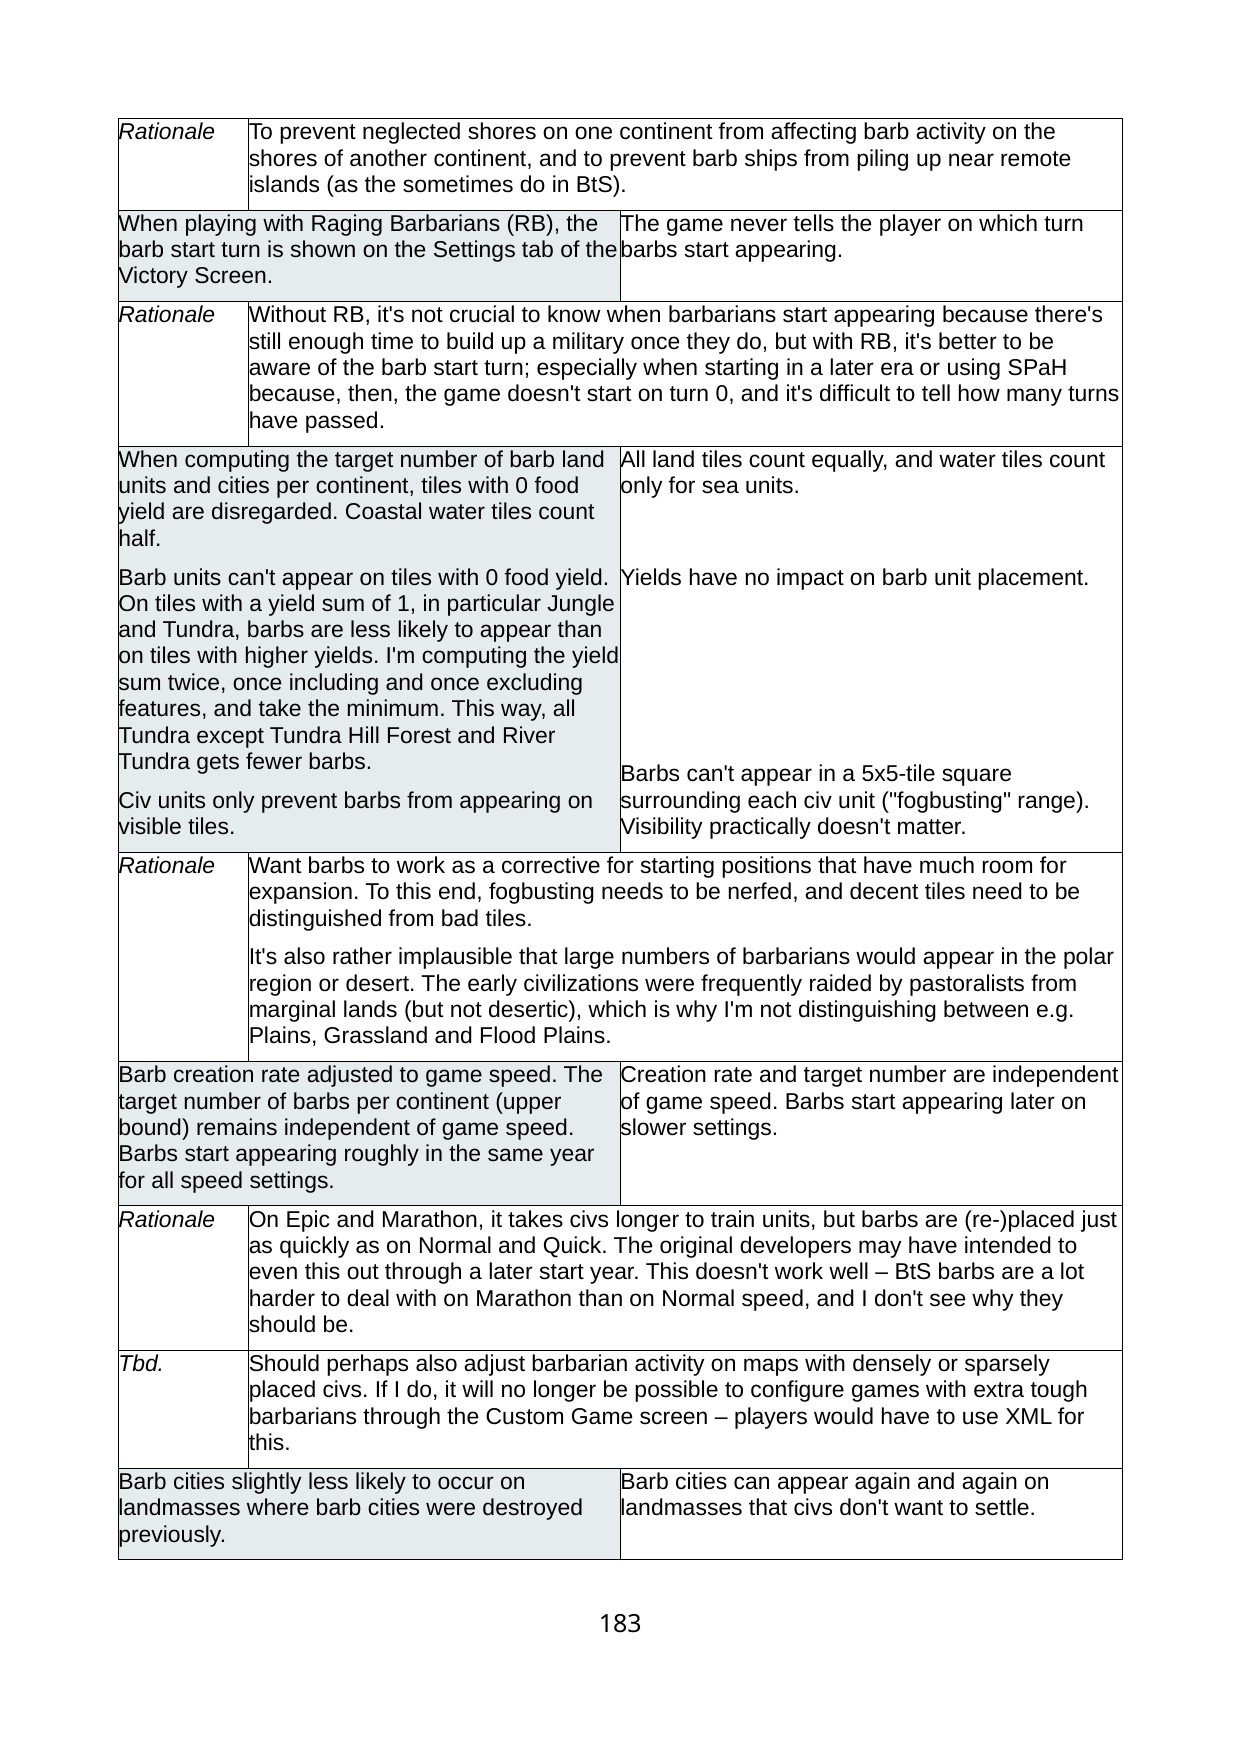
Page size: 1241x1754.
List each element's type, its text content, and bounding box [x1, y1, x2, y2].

table_cell Rationale [119, 119, 248, 210]
table_cell Rationale [119, 853, 248, 1061]
table_cell Without RB, it's not crucial to know when barbarians start appearing because there's still enough time to build up a military once they do, but with RB, it's better to be aware of the barb start turn; especially when starting in a later era or using SPaH because, then, the game doesn't start on turn 0, and it's difficult to tell how many turns have passed. [249, 302, 1122, 446]
table_cell Barb creation rate adjusted to game speed. The target number of barbs per continent (upper bound) remains independent of game speed. Barbs start appearing roughly in the same year for all speed settings. [119, 1062, 620, 1205]
table_cell Want barbs to work as a corrective for starting positions that have much room for expansion. To this end, fogbusting needs to be nerfed, and decent tiles need to be distinguished from bad tiles. It's also rather implausible that large numbers of barbarians would appear in the polar region or desert. The early civilizations were frequently raided by pastoralists from marginal lands (but not desertic), which is why I'm not distinguishing between e.g. Plains, Grassland and Flood Plains. [249, 853, 1122, 1061]
table_cell Rationale [119, 1206, 248, 1350]
table_cell Rationale [119, 302, 248, 446]
table_cell On Epic and Marathon, it takes civs longer to train units, but barbs are (re-)placed just as quickly as on Normal and Quick. The original developers may have intended to even this out through a later start year. This doesn't work well – BtS barbs are a lot harder to deal with on Marathon than on Normal speed, and I don't see why they should be. [249, 1206, 1122, 1350]
table_cell To prevent neglected shores on one continent from affecting barb activity on the shores of another continent, and to prevent barb ships from piling up near remote islands (as the sometimes do in BtS). [249, 119, 1122, 210]
table_cell Barb cities slightly less likely to occur on landmasses where barb cities were destroyed previously. [119, 1469, 620, 1559]
table_cell Should perhaps also adjust barbarian activity on maps with densely or sparsely placed civs. If I do, it will no longer be possible to configure games with extra tough barbarians through the Custom Game screen – players would have to use XML for this. [249, 1351, 1122, 1468]
table_cell When playing with Raging Barbarians (RB), the barb start turn is shown on the Settings tab of the Victory Screen. [119, 211, 620, 301]
table_cell When computing the target number of barb land units and cities per continent, tiles with 0 food yield are disregarded. Coastal water tiles count half. Barb units can't appear on tiles with 0 food yield. On tiles with a yield sum of 1, in particular Jungle and Tundra, barbs are less likely to appear than on tiles with higher yields. I'm computing the yield sum twice, once including and once excluding features, and take the minimum. This way, all Tundra except Tundra Hill Forest and River Tundra gets fewer barbs. Civ units only prevent barbs from appearing on visible tiles. [119, 447, 620, 852]
table_cell The game never tells the player on which turn barbs start appearing. [621, 211, 1122, 301]
table_cell Barb cities can appear again and again on landmasses that civs don't want to settle. [621, 1469, 1122, 1559]
table_cell Creation rate and target number are independent of game speed. Barbs start appearing later on slower settings. [621, 1062, 1122, 1205]
table_cell Tbd. [119, 1351, 248, 1468]
table_cell All land tiles count equally, and water tiles count only for sea units. Yields have no impact on barb unit placement. Barbs can't appear in a 5x5-tile square surrounding each civ unit ("fogbusting" range). Visibility practically doesn't matter. [621, 447, 1122, 852]
